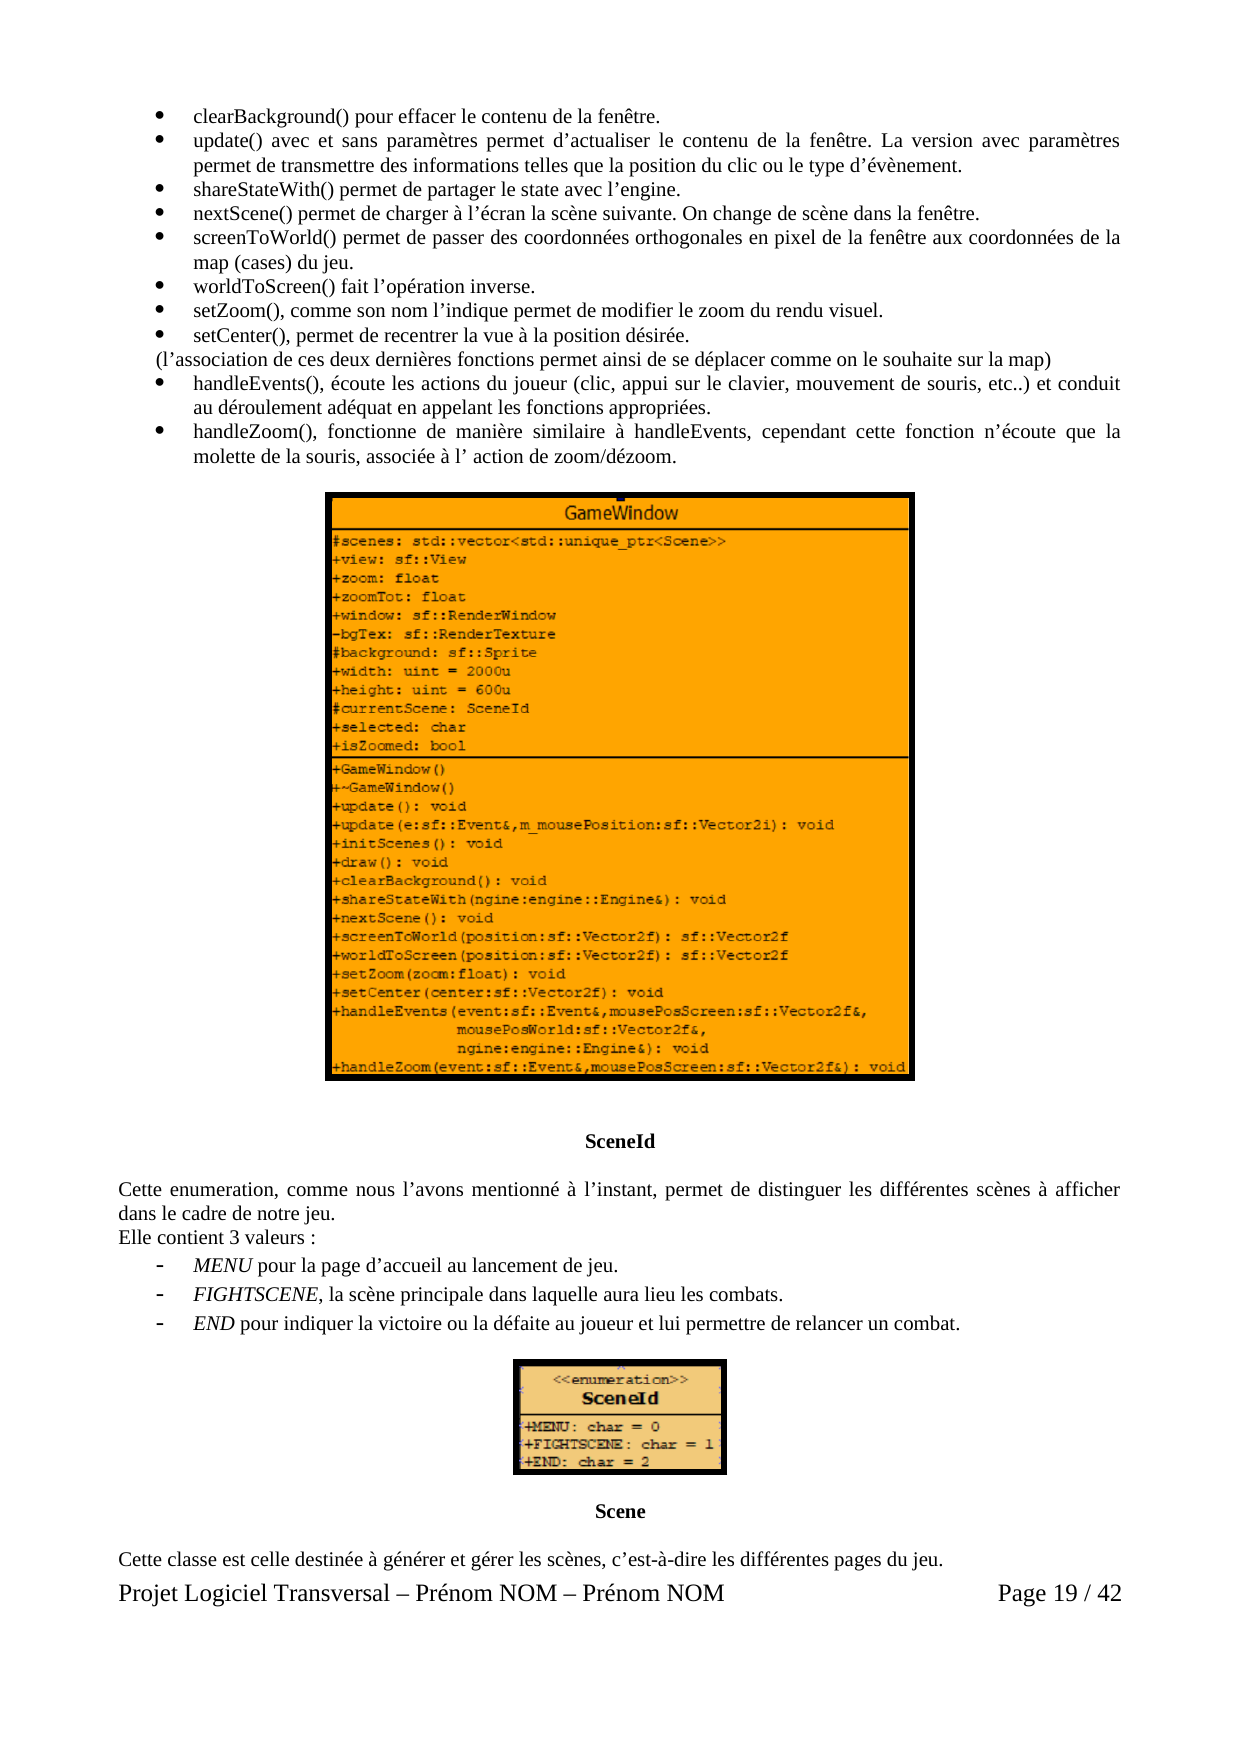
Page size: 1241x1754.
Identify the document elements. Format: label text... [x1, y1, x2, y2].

list MENU pour la page d’accueil au lancement de jeu. [156, 1249, 1122, 1278]
list shareStateWith() permet de partager le state avec l’engine. [156, 177, 1122, 201]
list END pour indiquer la victoire ou la défaite au joueur et lui permettre de relancer un combat. [156, 1307, 1122, 1335]
list setCenter(), permet de recentrer la vue à la position désirée. [156, 322, 1122, 347]
list FIGHTSCENE, la scène principale dans laquelle aura lieu les combats. [156, 1278, 1122, 1307]
text Elle contient 3 valeurs : [118, 1225, 1122, 1249]
list clearBackground() pour effacer le contenu de la fenêtre. [156, 104, 1122, 128]
list nextScene() permet de charger à l’écran la scène suivante. On change de scène dans la fenêtre. [156, 201, 1122, 225]
text (l’association de ces deux dernières fonctions permet ainsi de se déplacer comme on le souhaite sur la map) [156, 347, 1122, 371]
list handleEvents(), écoute les actions du joueur (clic, appui sur le clavier, mouvement de souris, etc..) et conduit au déroulement adéquat en appelant les fonctions appropriées. [156, 371, 1122, 419]
list setZoom(), comme son nom l’indique permet de modifier le zoom du rendu visuel. [156, 298, 1122, 322]
list handleZoom(), fonctionne de manière similaire à handleEvents, cependant cette fonction n’écoute que la molette de la souris, associée à l’ action de zoom/dézoom. [156, 419, 1122, 468]
text Cette enumeration, comme nous l’avons mentionné à l’instant, permet de distinguer les différentes scènes à afficher dans le cadre de notre jeu. [118, 1177, 1122, 1225]
list update() avec et sans paramètres permet d’actualiser le contenu de la fenêtre. La version avec paramètres permet de transmettre des informations telles que la position du clic ou le type d’évènement. [156, 128, 1122, 177]
list screenToWorld() permet de passer des coordonnées orthogonales en pixel de la fenêtre aux coordonnées de la map (cases) du jeu. [156, 225, 1122, 274]
list worldToScreen() fait l’opération inverse. [156, 274, 1122, 298]
text Cette classe est celle destinée à générer et gérer les scènes, c’est-à-dire les différentes pages du jeu. [118, 1547, 1122, 1571]
text Scene [118, 1499, 1122, 1523]
text SceneId [118, 1129, 1122, 1153]
